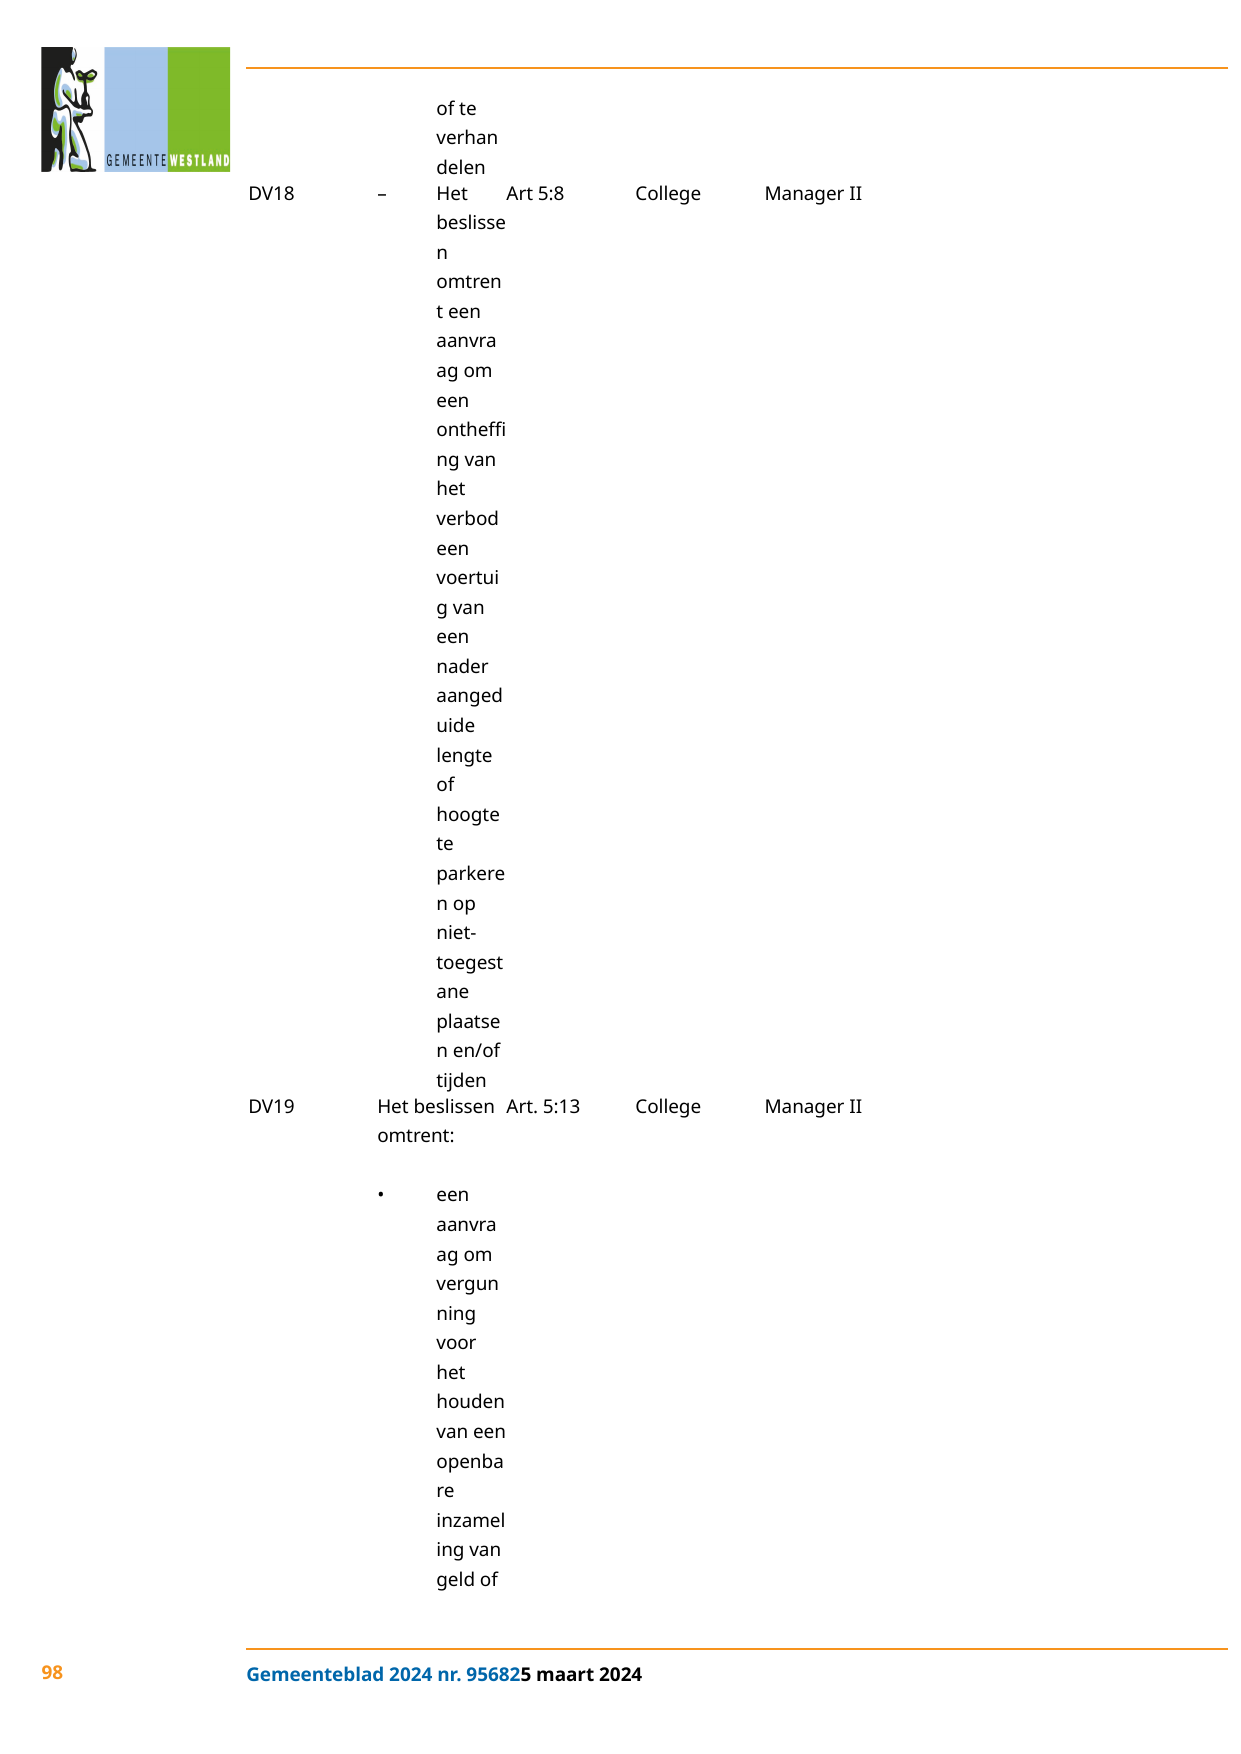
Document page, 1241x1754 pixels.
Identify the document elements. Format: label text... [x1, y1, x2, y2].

table_cell Manager II [764, 1093, 893, 1592]
table_cell [1023, 1093, 1152, 1592]
table_cell Het beslissen omtrent: een aanvraag om vergunning voor het houden van een openbare inzameling van geld of [377, 1093, 506, 1592]
table_cell Art 5:8 [506, 180, 635, 1093]
table_cell Het beslissen omtrent een aanvraag om een ontheffing van het verbod een voertuig van een nader aangeduide lengte of hoogte te parkeren op niet-toegestane plaatsen en/of tijden [377, 180, 506, 1093]
table_cell [1023, 180, 1152, 1093]
table_cell [764, 95, 893, 180]
table_cell [248, 95, 377, 180]
picture [41, 47, 231, 172]
table_cell [894, 95, 1022, 180]
table_cell [506, 95, 635, 180]
table_cell College [635, 1093, 764, 1592]
table_cell of te verhandelen [377, 95, 506, 180]
table_cell Art. 5:13 [506, 1093, 635, 1592]
table_cell College [635, 180, 764, 1093]
table_cell DV19 [248, 1093, 377, 1592]
table_cell DV18 [248, 180, 377, 1093]
table_cell [894, 180, 1022, 1093]
table_cell [1023, 95, 1152, 180]
table_cell [894, 1093, 1022, 1592]
table_cell [635, 95, 764, 180]
table_cell Manager II [764, 180, 893, 1093]
